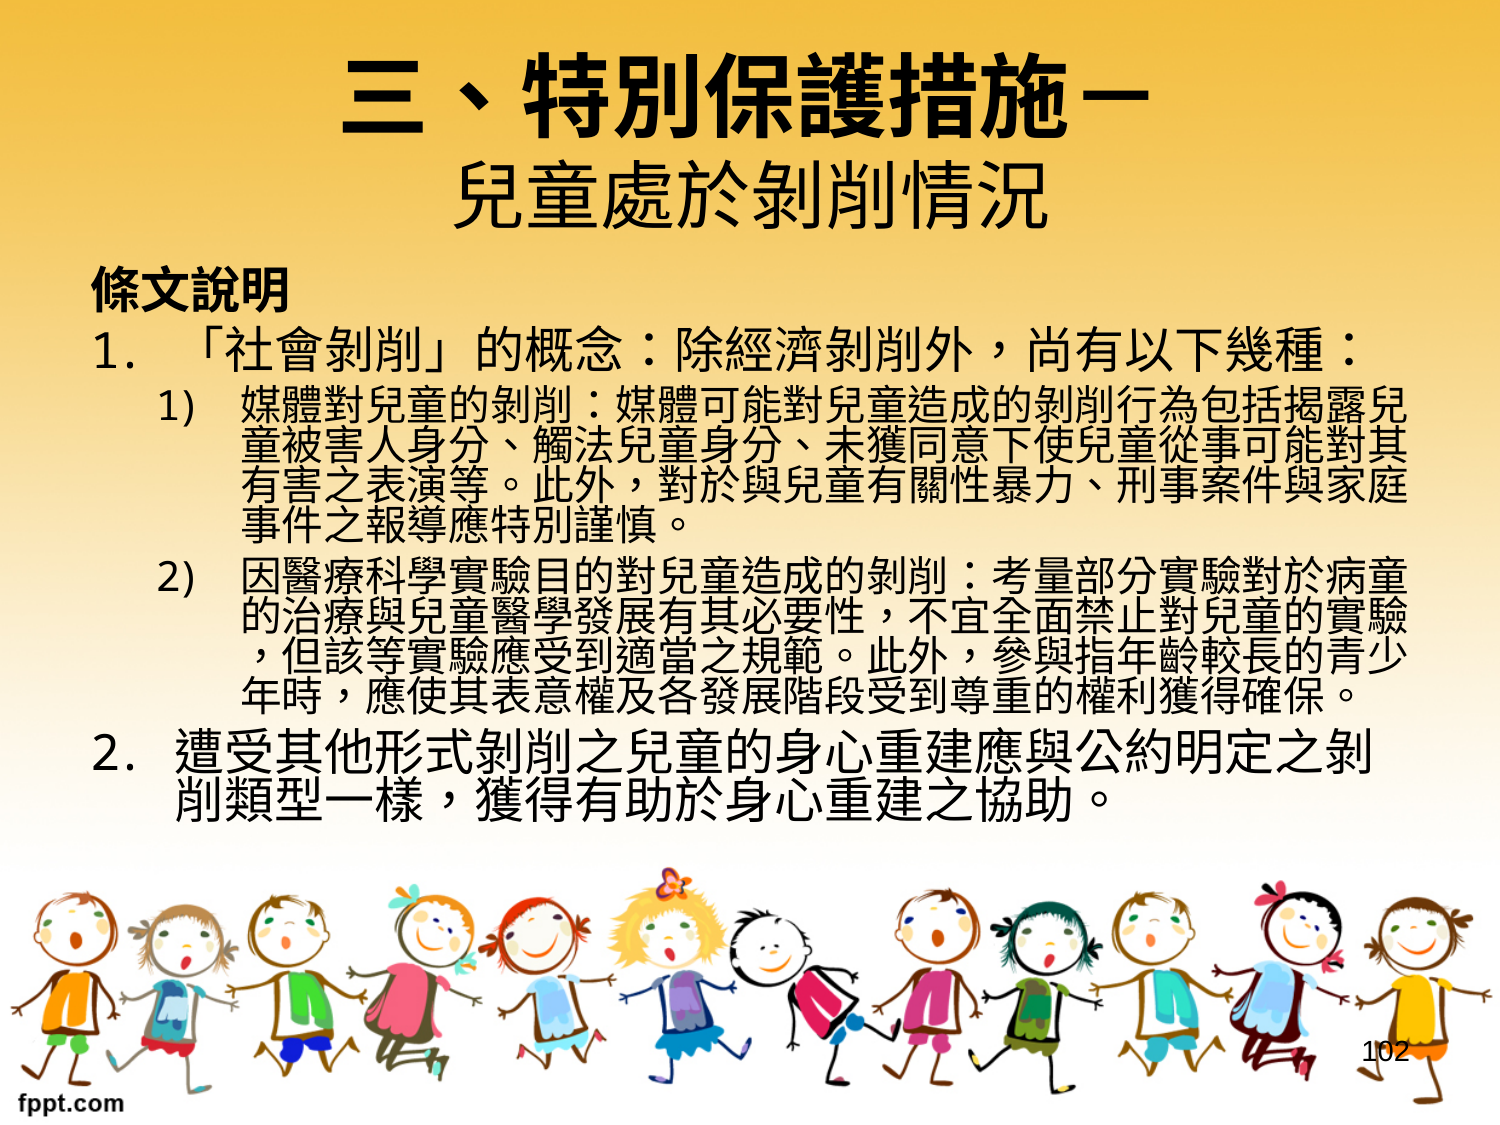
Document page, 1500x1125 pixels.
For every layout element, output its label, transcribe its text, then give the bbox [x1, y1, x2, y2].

title 三、特別保護措施－ 兒童處於剝削情況 [75, 45, 1426, 233]
list 條文說明 「社會剝削」的概念：除經濟剝削外，尚有以下幾種： 媒體對兒童的剝削：媒體可能對兒童造成的剝削行為包括揭露兒童被害人身分、觸法兒童身分、未獲同意下使兒童從事可能對其有害之表演等。此外，對於與兒童有關性暴力、刑事案件與家庭事件之報導應特別謹慎。 因醫療科學實驗目的對兒童造成的剝削：考量部分實驗對於病童的治療與兒童醫學發展有其必要性，不宜全面禁止對兒童的實驗，但該等實驗應受到適當之規範。此外，參與指年齡較長的青少年時，應使其表意權及各發展階段受到尊重的權利獲得確保。 遭受其他形式剝削之兒童的身心重建應與公約明定之剝削類型一樣，獲得有助於身心重建之協助。 [75, 262, 1426, 1005]
text_box [1074, 1024, 1426, 1103]
picture [0, 0, 1500, 1125]
